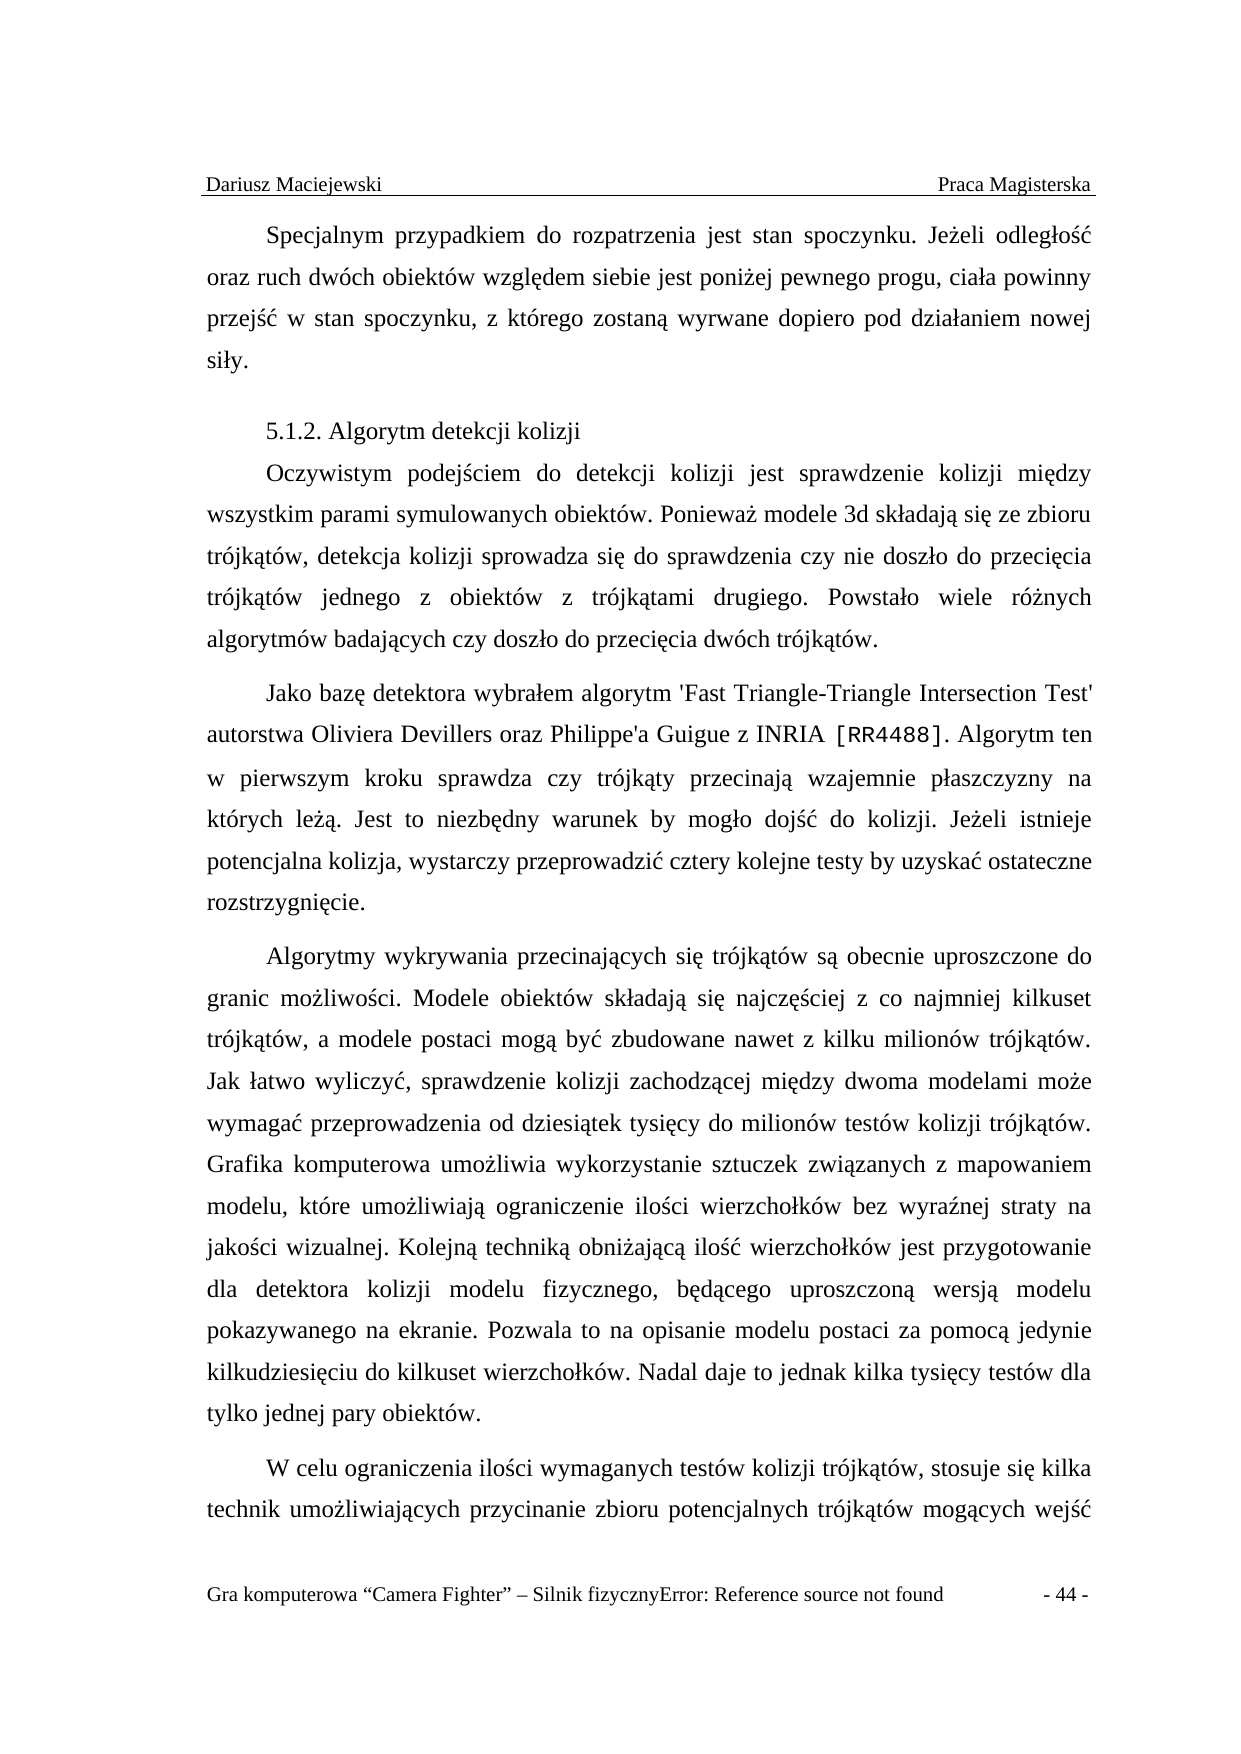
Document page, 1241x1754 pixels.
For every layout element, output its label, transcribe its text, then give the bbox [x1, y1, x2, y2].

text Jako bazę detektora wybrałem algorytm 'Fast Triangle-Triangle Intersection Test' autorstwa Oliviera Devillers oraz Philippe'a Guigue z INRIA [RR4488]. Algorytm ten w pierwszym kroku sprawdza czy trójkąty przecinają wzajemnie płaszczyzny na których leżą. Jest to niezbędny warunek by mogło dojść do kolizji. Jeżeli istnieje potencjalna kolizja, wystarczy przeprowadzić cztery kolejne testy by uzyskać ostateczne rozstrzygnięcie. [207, 679, 1092, 916]
text Oczywistym podejściem do detekcji kolizji jest sprawdzenie kolizji między wszystkim parami symulowanych obiektów. Ponieważ modele 3d składają się ze zbioru trójkątów, detekcja kolizji sprowadza się do sprawdzenia czy nie doszło do przecięcia trójkątów jednego z obiektów z trójkątami drugiego. Powstało wiele różnych algorytmów badających czy doszło do przecięcia dwóch trójkątów. [207, 459, 1092, 653]
text Specjalnym przypadkiem do rozpatrzenia jest stan spoczynku. Jeżeli odległość oraz ruch dwóch obiektów względem siebie jest poniżej pewnego progu, ciała powinny przejść w stan spoczynku, z którego zostaną wyrwane dopiero pod działaniem nowej siły. [207, 221, 1092, 374]
subtitle Algorytm detekcji kolizji [207, 417, 1092, 445]
text Algorytmy wykrywania przecinających się trójkątów są obecnie uproszczone do granic możliwości. Modele obiektów składają się najczęściej z co najmniej kilkuset trójkątów, a modele postaci mogą być zbudowane nawet z kilku milionów trójkątów. Jak łatwo wyliczyć, sprawdzenie kolizji zachodzącej między dwoma modelami może wymagać przeprowadzenia od dziesiątek tysięcy do milionów testów kolizji trójkątów. Grafika komputerowa umożliwia wykorzystanie sztuczek związanych z mapowaniem modelu, które umożliwiają ograniczenie ilości wierzchołków bez wyraźnej straty na jakości wizualnej. Kolejną techniką obniżającą ilość wierzchołków jest przygotowanie dla detektora kolizji modelu fizycznego, będącego uproszczoną wersją modelu pokazywanego na ekranie. Pozwala to na opisanie modelu postaci za pomocą jedynie kilkudziesięciu do kilkuset wierzchołków. Nadal daje to jednak kilka tysięcy testów dla tylko jednej pary obiektów. [207, 942, 1092, 1427]
text W celu ograniczenia ilości wymaganych testów kolizji trójkątów, stosuje się kilka technik umożliwiających przycinanie zbioru potencjalnych trójkątów mogących wejść [207, 1454, 1092, 1523]
